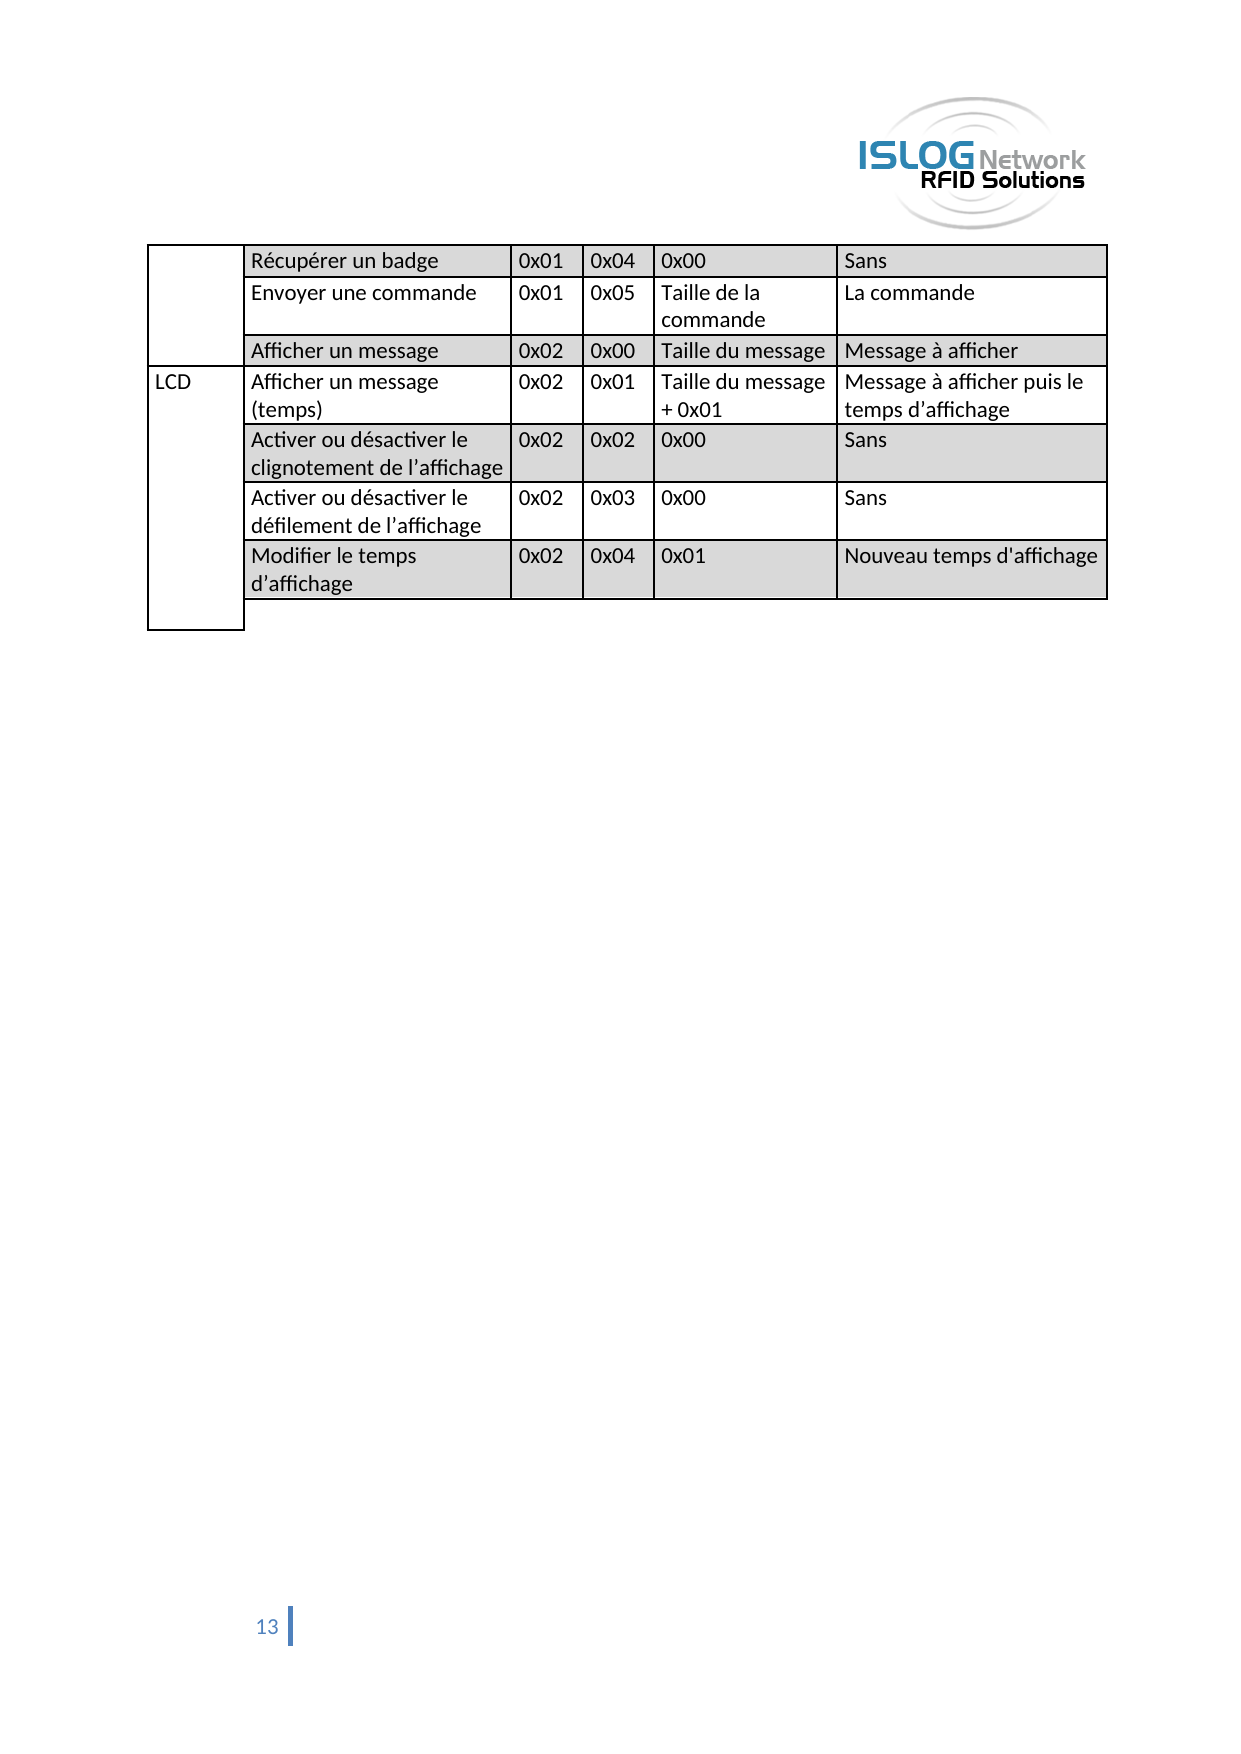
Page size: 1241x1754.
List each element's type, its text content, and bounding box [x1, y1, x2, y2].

table_cell 0x00 [655, 246, 836, 276]
table_cell Taille de la commande [655, 278, 836, 334]
table_cell [583, 600, 654, 629]
table_cell LCD [149, 367, 243, 629]
table_cell [511, 600, 583, 629]
table_cell 0x00 [584, 336, 653, 365]
table_cell Afficher un message [245, 336, 510, 365]
table_cell Récupérer un badge [245, 246, 510, 276]
table_cell [654, 600, 837, 629]
table_cell 0x04 [584, 541, 653, 597]
table_cell 0x01 [584, 367, 653, 423]
table_cell Message à afficher [838, 336, 1106, 365]
table_cell 0x03 [584, 483, 653, 539]
table_cell 0x02 [512, 541, 582, 597]
table_cell Sans [838, 425, 1106, 481]
table_cell Taille du message + 0x01 [655, 367, 836, 423]
table_cell Message à afficher puis le temps d’affichage [838, 367, 1106, 423]
table_cell 0x01 [512, 278, 582, 334]
table_cell Envoyer une commande [245, 278, 510, 334]
table_cell 0x02 [512, 483, 582, 539]
table_cell [837, 600, 1107, 629]
table_cell 0x00 [655, 483, 836, 539]
table_cell 0x01 [512, 246, 582, 276]
table_cell 0x02 [512, 425, 582, 481]
table_cell 0x05 [584, 278, 653, 334]
table_cell Défilement de l’affichage [245, 483, 510, 539]
table_cell Sans [838, 483, 1106, 539]
table_cell Afficher un message (temps) [245, 367, 510, 423]
table_cell 0x04 [584, 246, 653, 276]
table_cell Sans [838, 246, 1106, 276]
table_cell 0x00 [655, 425, 836, 481]
table_cell [245, 600, 511, 629]
table_cell Modifier le temps d’affichage [245, 541, 510, 597]
table_cell La commande [838, 278, 1106, 334]
table_cell 0x02 [512, 336, 582, 365]
table_cell 0x02 [512, 367, 582, 423]
table_cell 0x02 [584, 425, 653, 481]
table_cell [149, 246, 243, 365]
table_cell Clignotement de l’affichage [245, 425, 510, 481]
table_cell Taille du message [655, 336, 836, 365]
table_cell 0x01 [655, 541, 836, 597]
table_cell Nouveau temps d'affichage [838, 541, 1106, 597]
